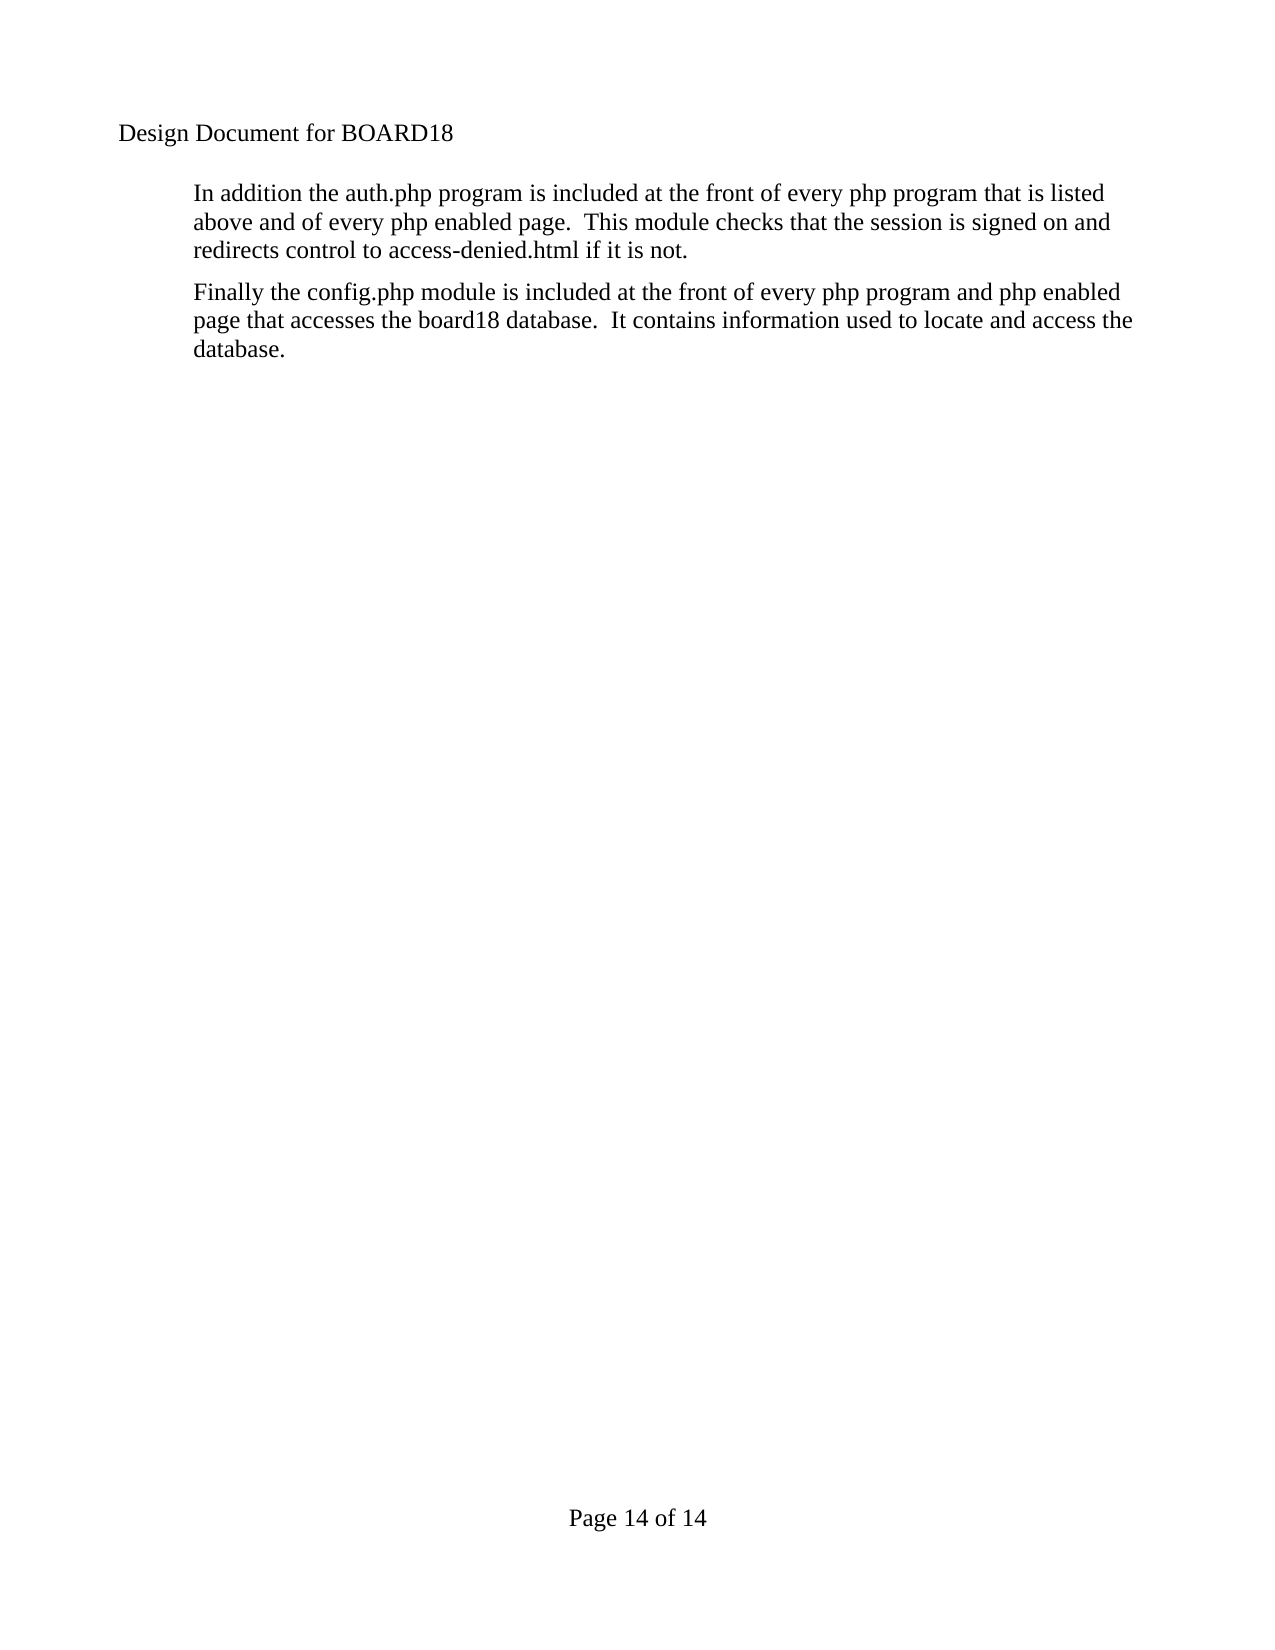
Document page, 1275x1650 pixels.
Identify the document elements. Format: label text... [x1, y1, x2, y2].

text In addition the auth.php program is included at the front of every php program that is listed above and of every php enabled page. This module checks that the session is signed on and redirects control to access-denied.html if it is not. [193, 178, 1157, 264]
text Finally the config.php module is included at the front of every php program and php enabled page that accesses the board18 database. It contains information used to locate and access the database. [193, 277, 1157, 363]
